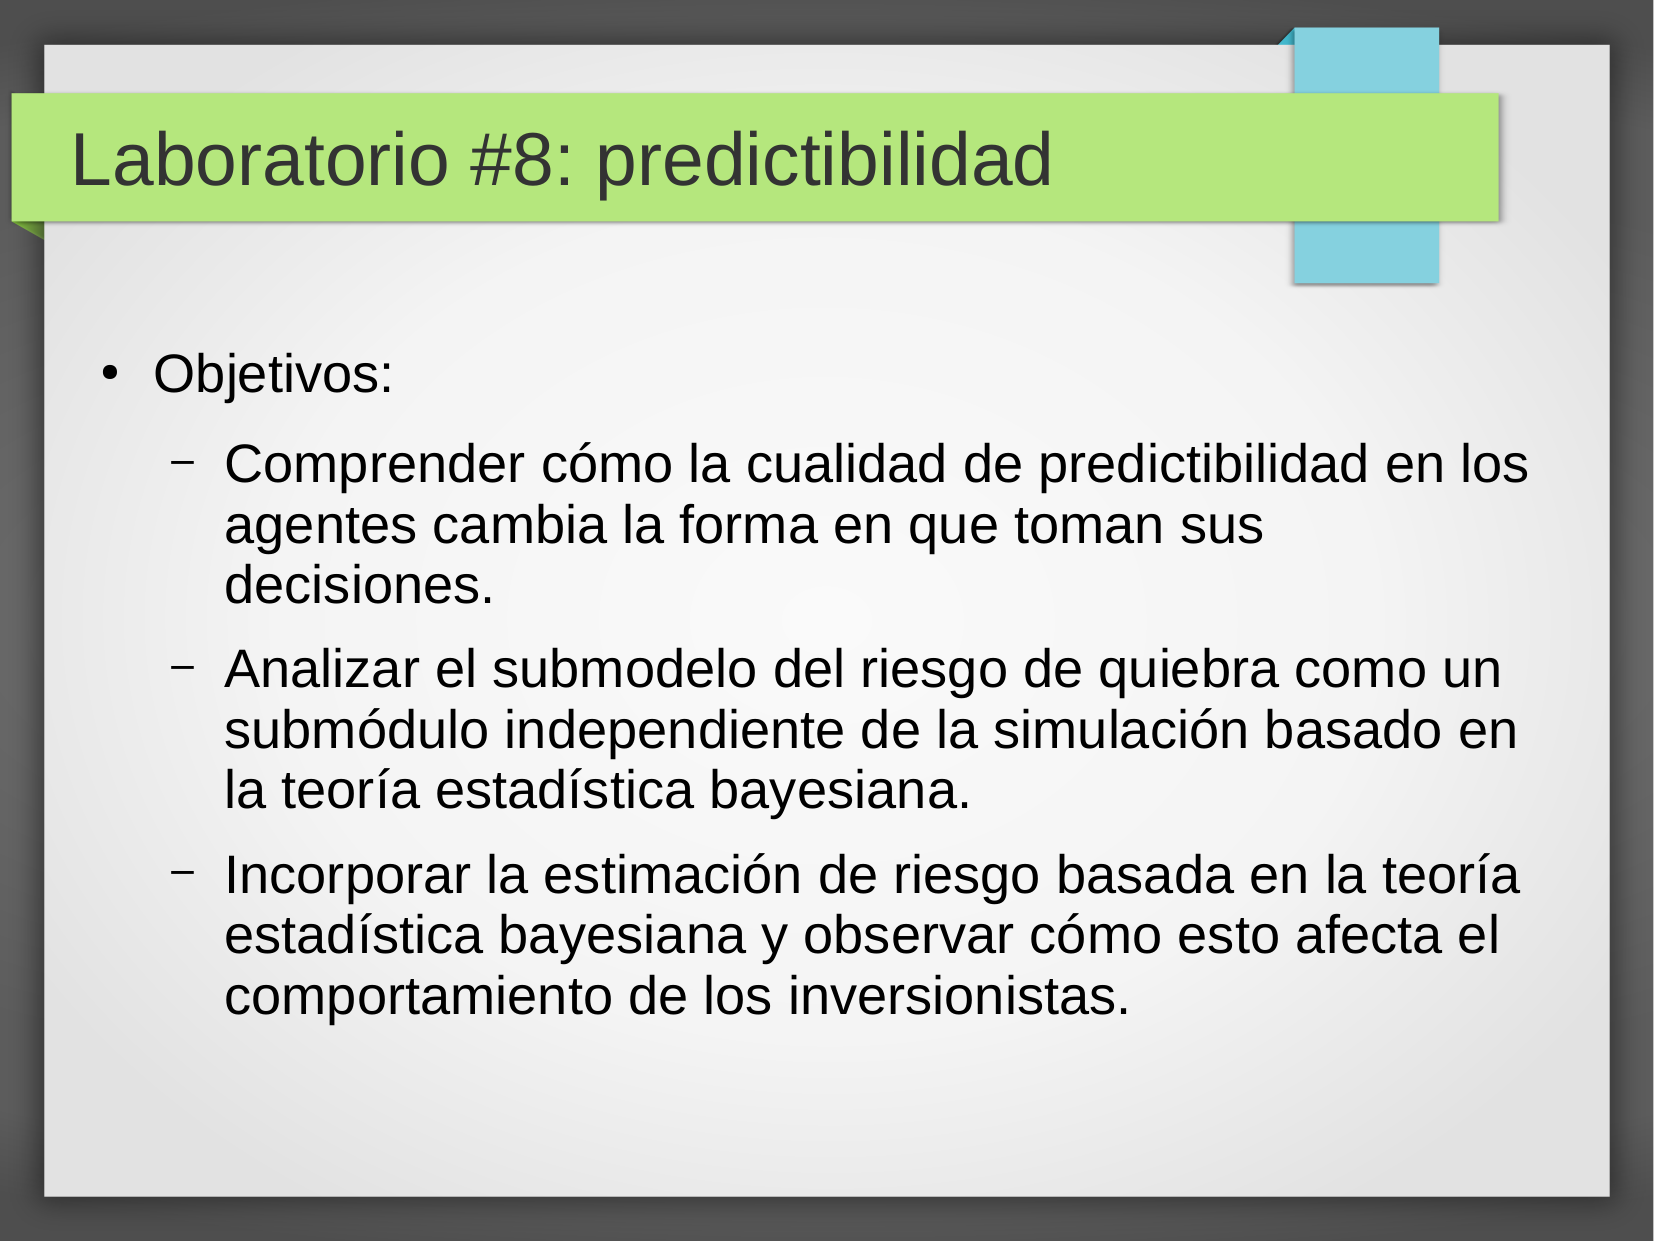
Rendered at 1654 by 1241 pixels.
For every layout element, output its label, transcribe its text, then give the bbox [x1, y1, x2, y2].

picture [0, 0, 1654, 1241]
list Objetivos: Comprender cómo la cualidad de predictibilidad en los agentes cambia la forma en que toman sus decisiones. Analizar el submodelo del riesgo de quiebra como un submódulo independiente de la simulación basado en la teoría estadística bayesiana. Incorporar la estimación de riesgo basada en la teoría estadística bayesiana y observar cómo esto afecta el comportamiento de los inversionistas. [82, 343, 1538, 1158]
title Laboratorio #8: predictibilidad [70, 106, 1229, 213]
